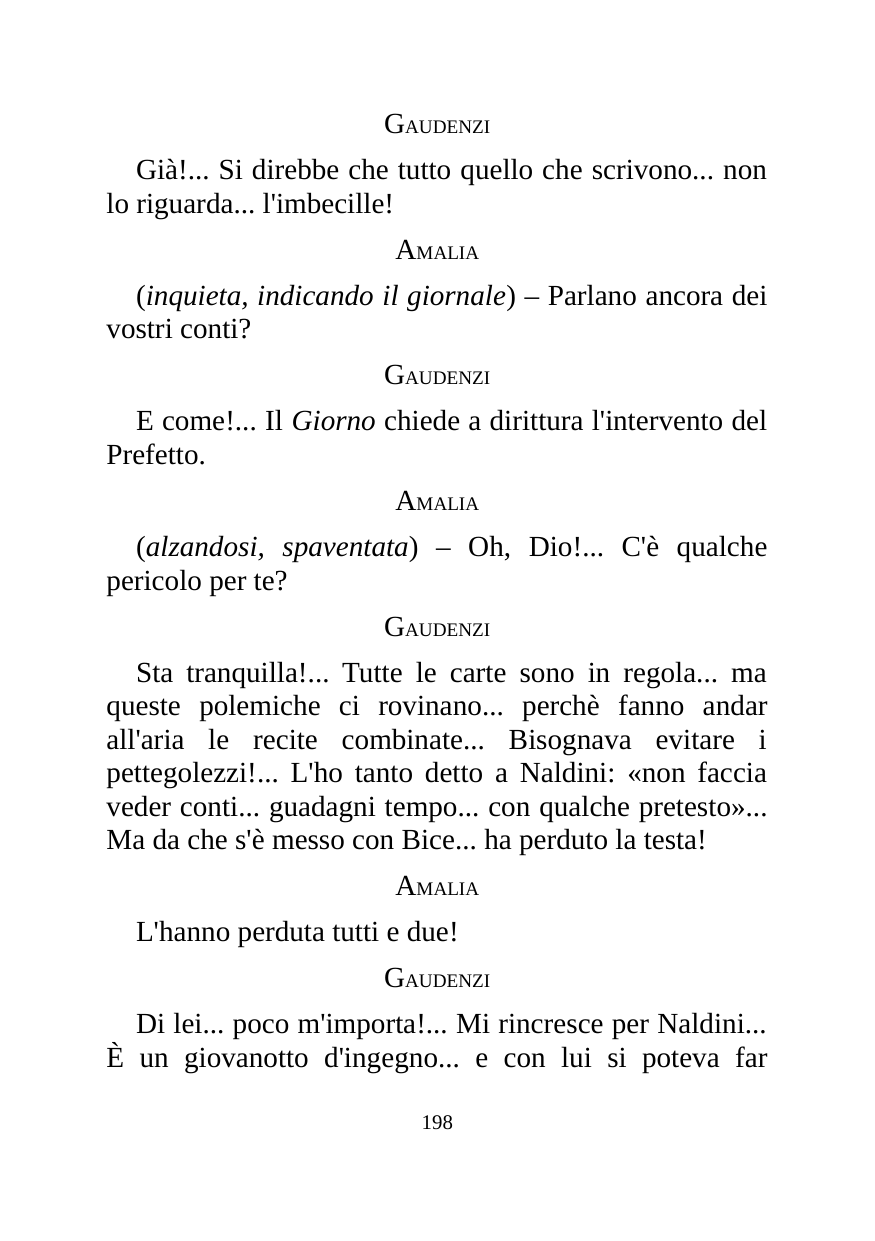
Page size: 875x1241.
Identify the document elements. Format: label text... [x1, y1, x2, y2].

text (alzandosi, spaventata) – Oh, Dio!... C'è qualche pericolo per te? [106, 529, 768, 596]
text E come!... Il Giorno chiede a dirittura l'intervento del Prefetto. [106, 403, 768, 471]
text Amalia [106, 232, 768, 265]
text Gaudenzi [106, 357, 768, 391]
text Gaudenzi [106, 609, 768, 642]
text Gaudenzi [106, 106, 768, 140]
text Di lei... poco m'importa!... Mi rincresce per Naldini... È un giovanotto d'ingegno... e con lui si poteva far [106, 1007, 768, 1074]
text (inquieta, indicando il giornale) – Parlano ancora dei vostri conti? [106, 278, 768, 345]
text Amalia [106, 868, 768, 902]
text Gaudenzi [106, 961, 768, 994]
text Sta tranquilla!... Tutte le carte sono in regola... ma queste polemiche ci rovinano... perchè fanno andar all'aria le recite combinate... Bisognava evitare i pettegolezzi!... L'ho tanto detto a Naldini: «non faccia veder conti... guadagni tempo... con qualche pretesto»... Ma da che s'è messo con Bice... ha perduto la testa! [106, 655, 768, 856]
text L'hanno perduta tutti e due! [106, 914, 768, 948]
text Amalia [106, 483, 768, 517]
text Già!... Si direbbe che tutto quello che scrivono... non lo riguarda... l'imbecille! [106, 152, 768, 219]
